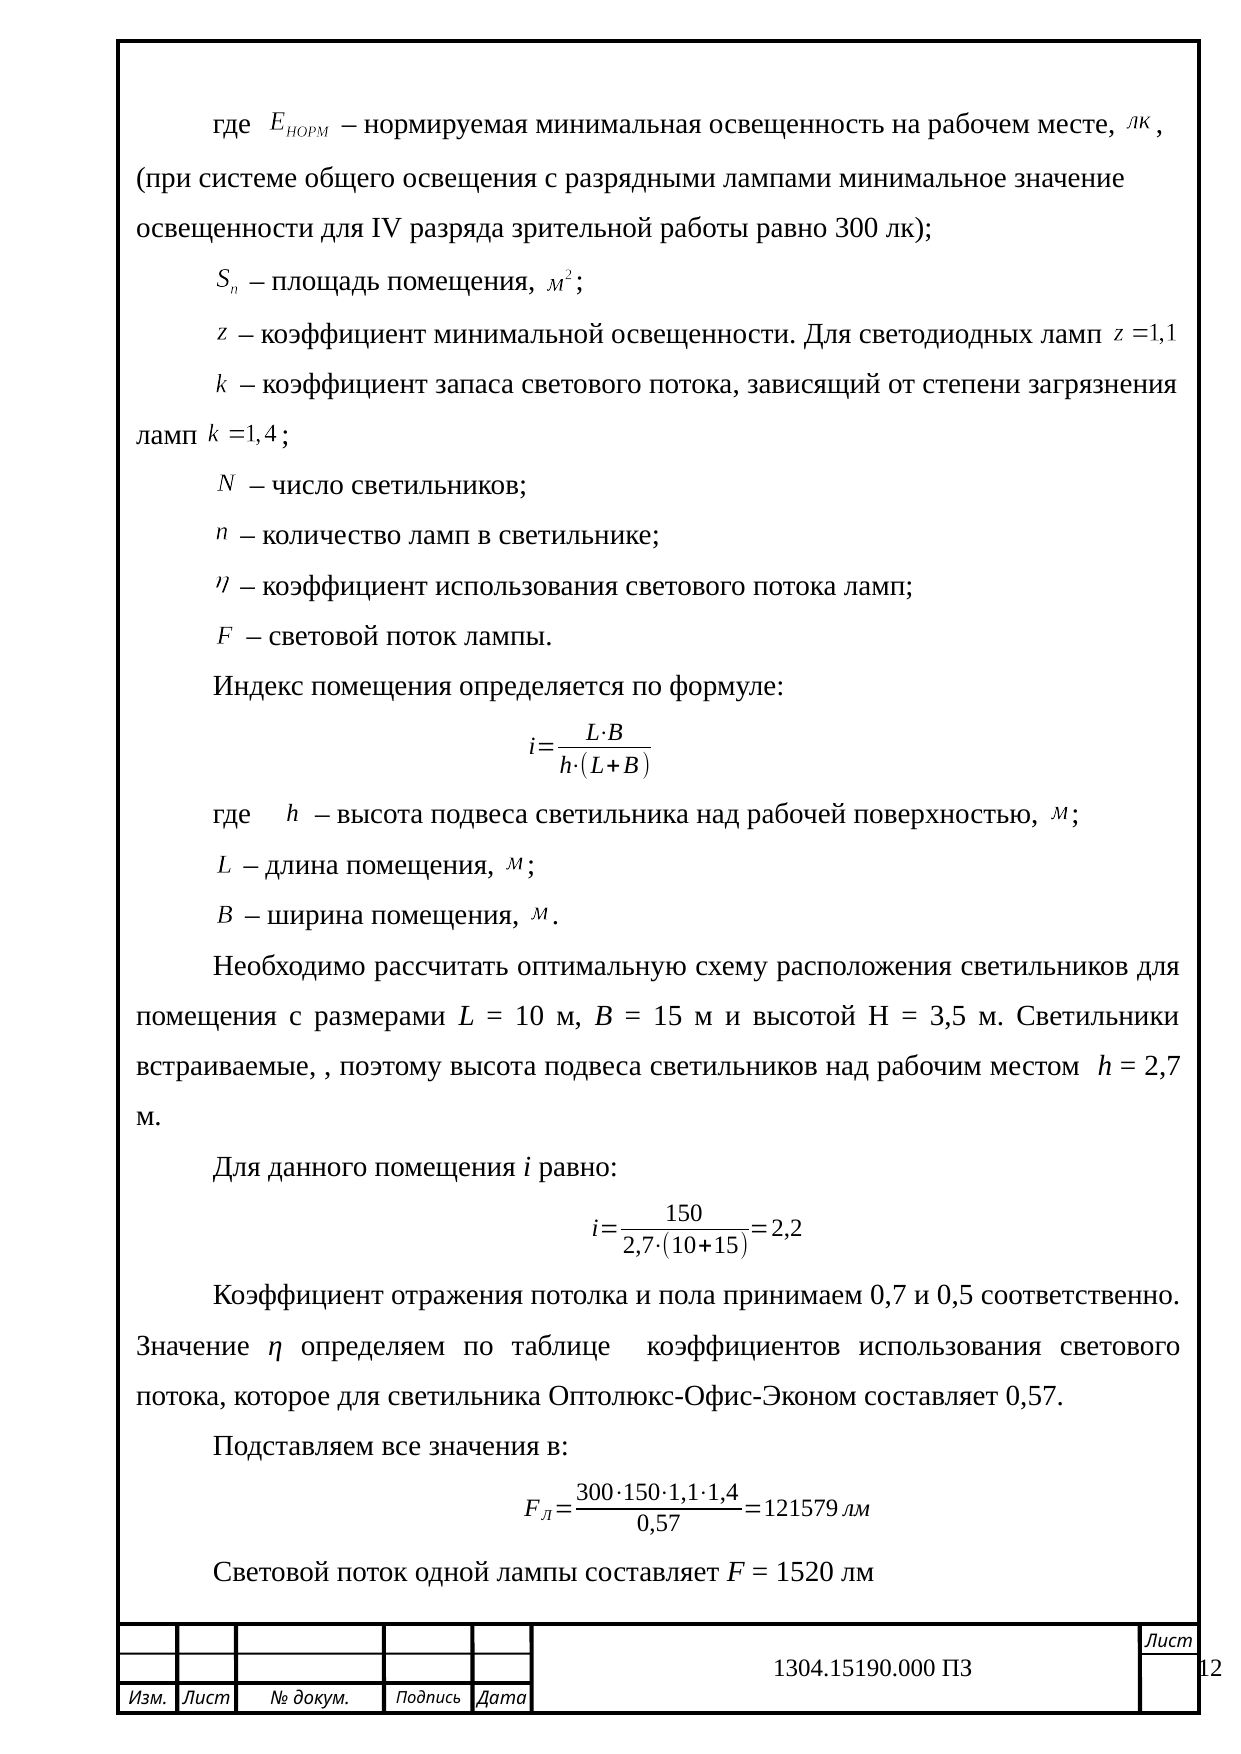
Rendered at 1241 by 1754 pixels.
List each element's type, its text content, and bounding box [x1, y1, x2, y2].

text Подставляем все значения в: [136, 1428, 1181, 1462]
text – коэффициент минимальной освещенности. Для светодиодных ламп [136, 316, 1181, 350]
text – ширина помещения, . [136, 897, 1181, 931]
text – площадь помещения, ; [136, 260, 1181, 299]
text Для данного помещения i равно: [136, 1149, 1181, 1182]
text – коэффициент запаса светового потока, зависящий от степени загрязнения ламп ; [136, 366, 1181, 450]
text Коэффициент отражения потолка и пола принимаем 0,7 и 0,5 соответственно. Значение η определяем по таблице коэффициентов использования светового потока, которое для светильника Оптолюкс-Офис-Эконом составляет 0,57. [136, 1277, 1181, 1412]
text – количество ламп в светильнике; [136, 517, 1181, 551]
text Световой поток одной лампы составляет F = 1520 лм [136, 1554, 1181, 1588]
text Необходимо рассчитать оптимальную схему расположения светильников для помещения с размерами L = 10 м, B = 15 м и высотой H = 3,5 м. Светильники встраиваемые, , поэтому высота подвеса светильников над рабочим местом h = 2,7 м. [136, 948, 1181, 1132]
text – длина помещения, ; [136, 847, 1181, 881]
text – коэффициент использования светового потока ламп; [136, 568, 1181, 601]
text – число светильников; [136, 467, 1181, 501]
text – световой поток лампы. [136, 618, 1181, 652]
text Индекс помещения определяется по формуле: [136, 668, 1181, 702]
text где – высота подвеса светильника над рабочей поверхностью, ; [136, 797, 1181, 830]
text где – нормируемая минимальная освещенность на рабочем месте, , (при системе общего освещения с разрядными лампами минимальное значение освещенности для IV разряда зрительной работы равно 300 лк); [136, 104, 1181, 243]
